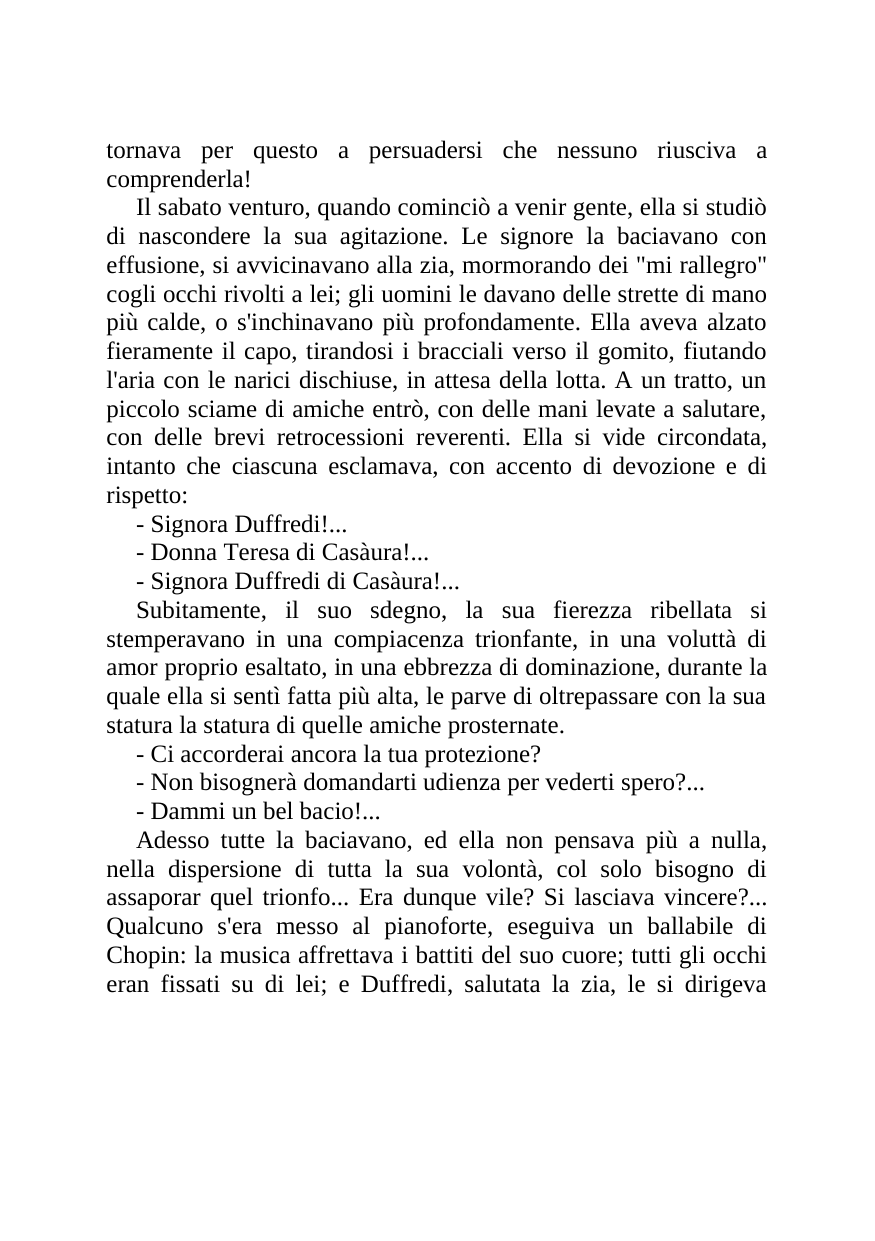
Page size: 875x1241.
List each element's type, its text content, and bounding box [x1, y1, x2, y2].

text Il sabato venturo, quando cominciò a venir gente, ella si studiò di nascondere la sua agitazione. Le signore la baciavano con effusione, si avvicinavano alla zia, mormorando dei "mi rallegro" cogli occhi rivolti a lei; gli uomini le davano delle strette di mano più calde, o s'inchinavano più profondamente. Ella aveva alzato fieramente il capo, tirandosi i bracciali verso il gomito, fiutando l'aria con le narici dischiuse, in attesa della lotta. A un tratto, un piccolo sciame di amiche entrò, con delle mani levate a salutare, con delle brevi retrocessioni reverenti. Ella si vide circondata, intanto che ciascuna esclamava, con accento di devozione e di rispetto: [106, 192, 768, 509]
text - Donna Teresa di Casàura!... [106, 537, 768, 566]
text - Signora Duffredi di Casàura!... [106, 566, 768, 595]
text Subitamente, il suo sdegno, la sua fierezza ribellata si stemperavano in una compiacenza trionfante, in una voluttà di amor proprio esaltato, in una ebbrezza di dominazione, durante la quale ella si sentì fatta più alta, le parve di oltrepassare con la sua statura la statura di quelle amiche prosternate. [106, 595, 768, 739]
text tornava per questo a persuadersi che nessuno riusciva a comprenderla! [106, 135, 768, 192]
text - Signora Duffredi!... [106, 509, 768, 537]
text Adesso tutte la baciavano, ed ella non pensava più a nulla, nella dispersione di tutta la sua volontà, col solo bisogno di assaporar quel trionfo... Era dunque vile? Si lasciava vincere?... Qualcuno s'era messo al pianoforte, eseguiva un ballabile di Chopin: la musica affrettava i battiti del suo cuore; tutti gli occhi eran fissati su di lei; e Duffredi, salutata la zia, le si dirigeva [106, 825, 768, 997]
text - Ci accorderai ancora la tua protezione? [106, 739, 768, 767]
text - Dammi un bel bacio!... [106, 796, 768, 825]
text - Non bisognerà domandarti udienza per vederti spero?... [106, 767, 768, 796]
